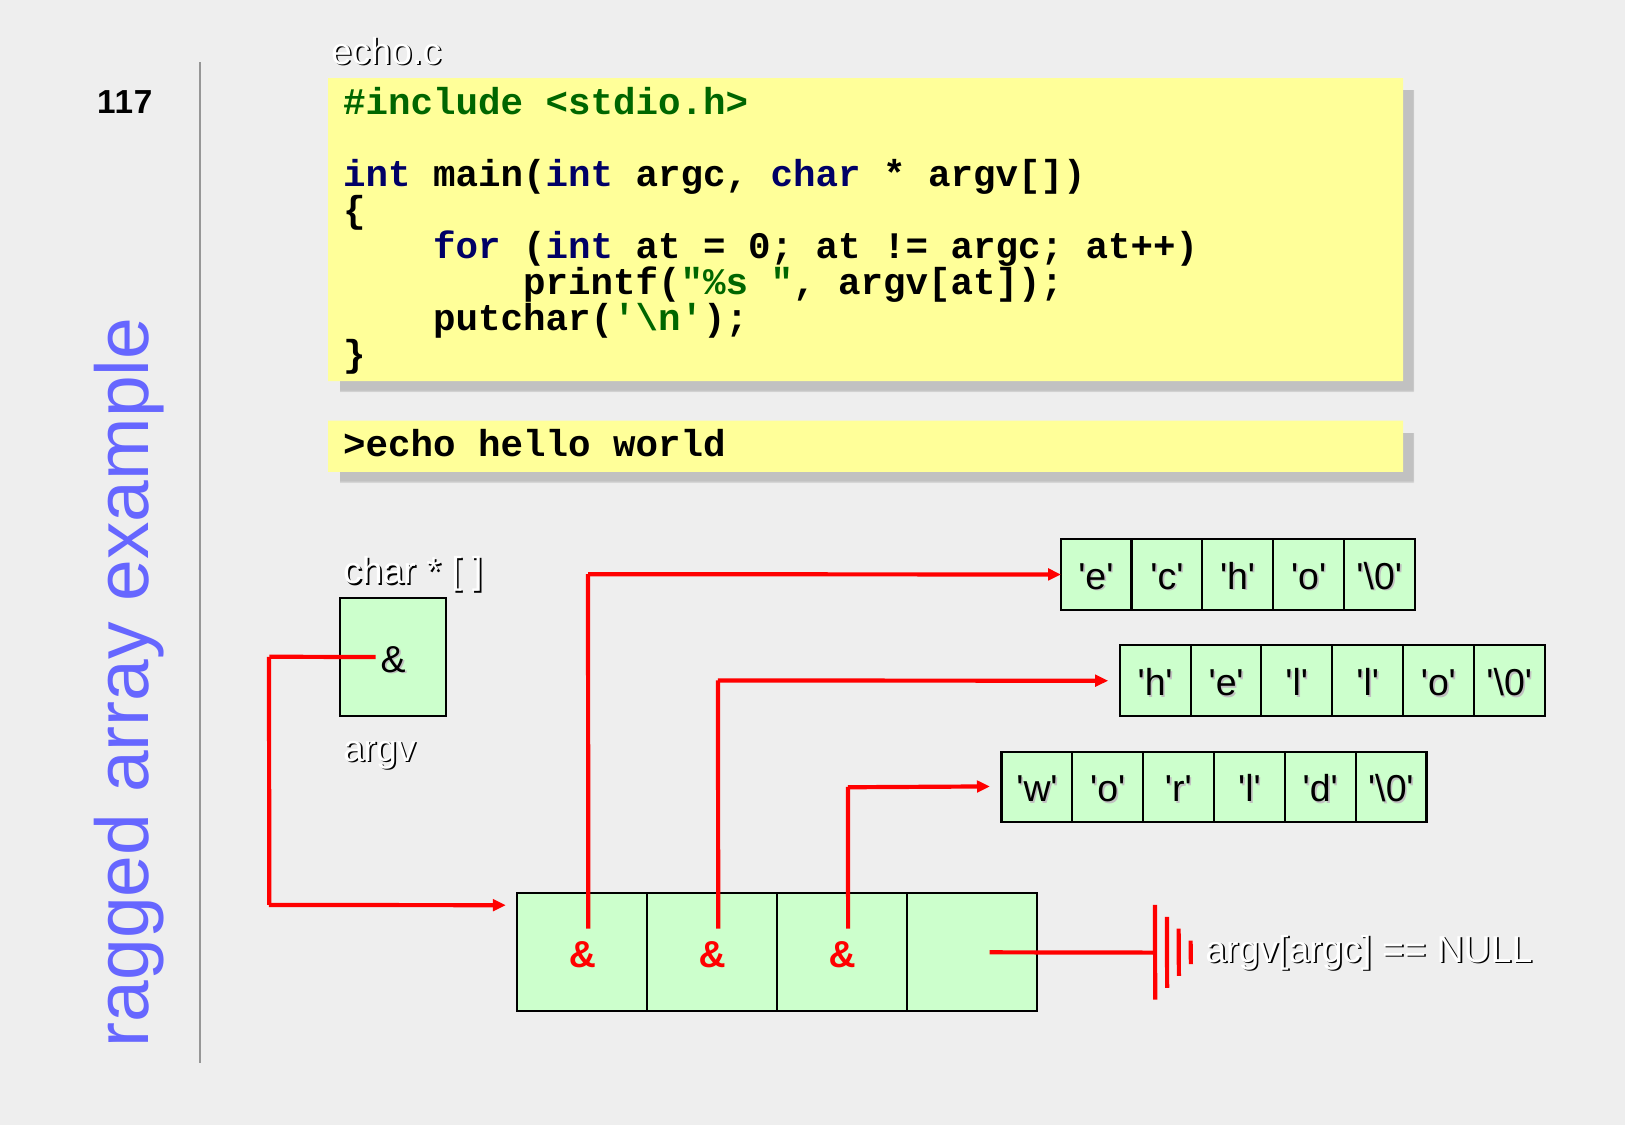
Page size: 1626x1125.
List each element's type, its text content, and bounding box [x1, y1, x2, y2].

text_box #include <stdio.h> int main(int argc, char * argv[]) { for (int at = 0; at != argc; at++) printf("%s ", argv[at]); putchar('\n'); } [328, 78, 1404, 382]
text_box argv [328, 715, 530, 777]
text_box '\0' [1473, 645, 1545, 716]
text_box 'w' [1001, 751, 1073, 823]
text_box 'o' [1073, 751, 1143, 823]
text_box 'e' [1060, 538, 1131, 610]
text_box 'h' [1119, 645, 1191, 716]
text_box 'r' [1143, 751, 1214, 823]
text_box & [340, 600, 447, 715]
text_box & [517, 893, 647, 1012]
text_box 'd' [1284, 751, 1355, 823]
text_box [906, 893, 1037, 1012]
text_box 'l' [1332, 645, 1403, 716]
text_box 'l' [1261, 645, 1332, 716]
text_box '\0' [1343, 538, 1415, 610]
text_box 'l' [1214, 751, 1284, 823]
text_box 'o' [1403, 645, 1473, 716]
text_box echo.c [316, 18, 541, 80]
text_box & [647, 893, 777, 1012]
text_box argv[argc] == NULL [1190, 916, 1626, 978]
title ragged array example [50, 187, 188, 1063]
text_box 'c' [1131, 538, 1202, 610]
text_box '\0' [1355, 751, 1427, 823]
text_box 'h' [1202, 538, 1273, 610]
text_box char * [ ] [328, 538, 553, 600]
text_box & [777, 893, 906, 1012]
text_box 'o' [1273, 538, 1343, 610]
text_box 'e' [1191, 645, 1261, 716]
text_box >echo hello world [328, 420, 1404, 472]
